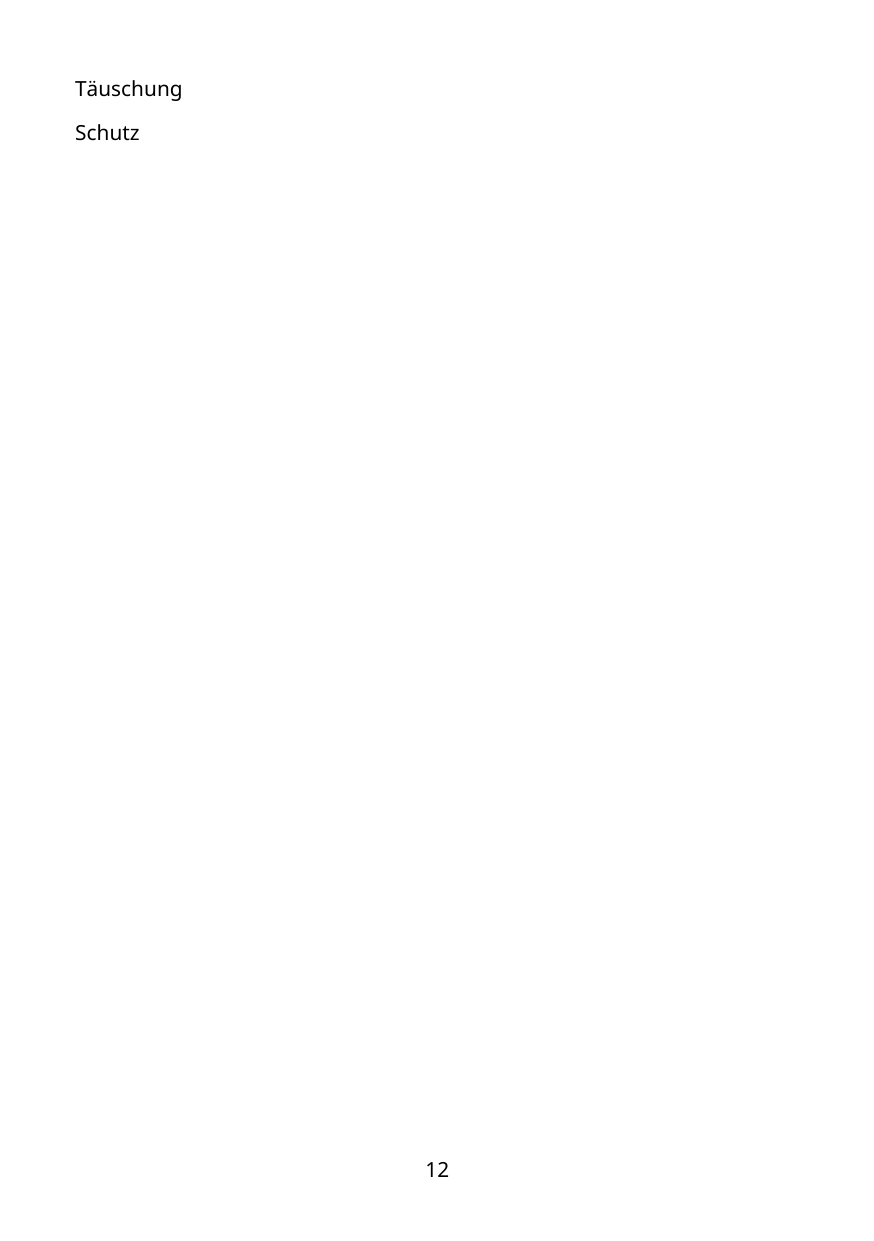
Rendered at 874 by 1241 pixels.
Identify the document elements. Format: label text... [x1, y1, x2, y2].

text Schutz [75, 118, 799, 146]
text Täuschung [75, 74, 799, 102]
